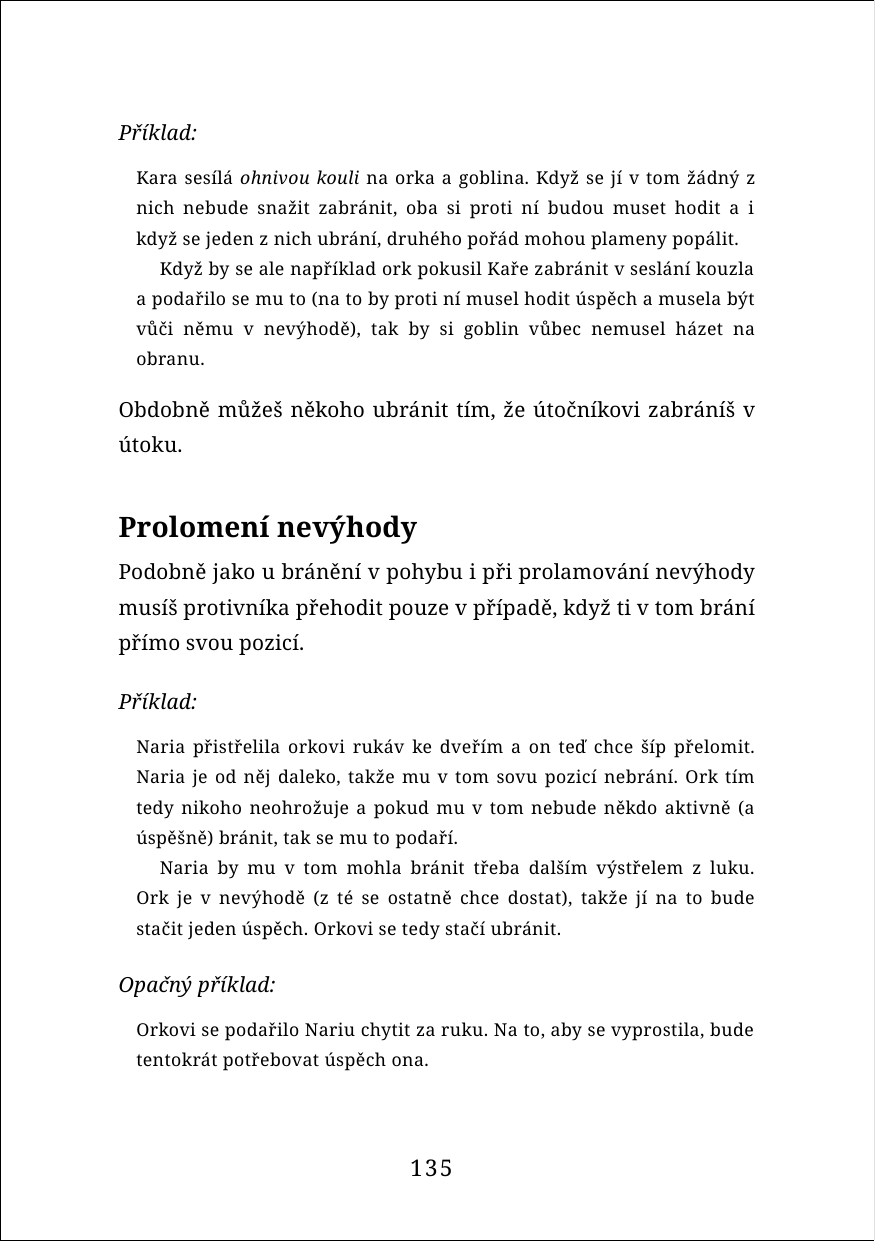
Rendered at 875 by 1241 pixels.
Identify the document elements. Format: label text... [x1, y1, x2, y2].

text Kara sesílá ohnivou kouli na orka a goblina. Když se jí v tom žádný z nich nebude snažit zabránit, oba si proti ní budou muset hodit a i když se jeden z nich ubrání, druhého pořád mohou plameny popálit. Když by se ale například ork pokusil Kaře zabránit v seslání kouzla a podařilo se mu to (na to by proti ní musel hodit úspěch a musela být vůči němu v nevýhodě), tak by si goblin vůbec nemusel házet na obranu. [136, 166, 756, 371]
text Obdobně můžeš někoho ubránit tím, že útočníkovi zabráníš v útoku. [118, 395, 756, 459]
text Naria přistřelila orkovi rukáv ke dveřím a on teď chce šíp přelomit. Naria je od něj daleko, takže mu v tom sovu pozicí nebrání. Ork tím tedy nikoho neohrožuje a pokud mu v tom nebude někdo aktivně (a úspěšně) bránit, tak se mu to podaří. Naria by mu v tom mohla bránit třeba dalším výstřelem z luku. Ork je v nevýhodě (z té se ostatně chce dostat), takže jí na to bude stačit jeden úspěch. Orkovi se tedy stačí ubránit. [136, 735, 756, 940]
subtitle Prolomení nevýhody [118, 507, 756, 545]
text Podobně jako u bránění v pohybu i při prolamování nevýhody musíš protivníka přehodit pouze v případě, když ti v tom brání přímo svou pozicí. [118, 557, 756, 657]
text Příklad: [118, 687, 756, 716]
text Orkovi se podařilo Nariu chytit za ruku. Na to, aby se vyprostila, bude tentokrát potřebovat úspěch ona. [136, 1017, 756, 1071]
text Opačný příklad: [118, 970, 756, 998]
text Příklad: [118, 118, 756, 147]
